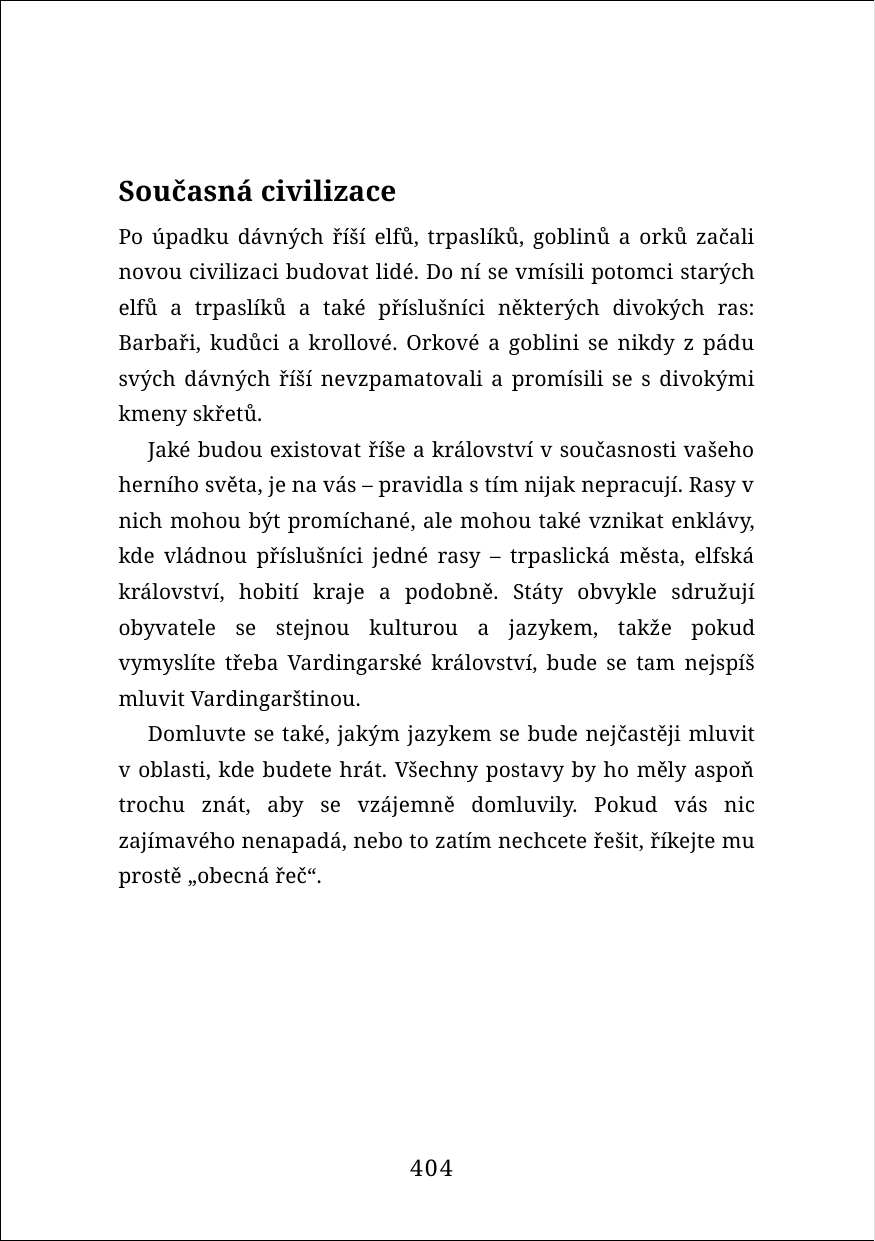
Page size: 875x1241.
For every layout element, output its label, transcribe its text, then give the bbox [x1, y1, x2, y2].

subtitle Současná civilizace [118, 172, 756, 210]
text Po úpadku dávných říší elfů, trpaslíků, goblinů a orků začali novou civilizaci budovat lidé. Do ní se vmísili potomci starých elfů a trpaslíků a také příslušníci některých divokých ras: Barbaři, kudůci a krollové. Orkové a goblini se nikdy z pádu svých dávných říší nevzpamatovali a promísili se s divokými kmeny skřetů. Jaké budou existovat říše a království v současnosti vašeho herního světa, je na vás – pravidla s tím nijak nepracují. Rasy v nich mohou být promíchané, ale mohou také vznikat enklávy, kde vládnou příslušníci jedné rasy – trpaslická města, elfská království, hobití kraje a podobně. Státy obvykle sdružují obyvatele se stejnou kulturou a jazykem, takže pokud vymyslíte třeba Vardingarské království, bude se tam nejspíš mluvit Vardingarštinou. Domluvte se také, jakým jazykem se bude nejčastěji mluvit v oblasti, kde budete hrát. Všechny postavy by ho měly aspoň trochu znát, aby se vzájemně domluvily. Pokud vás nic zajímavého nenapadá, nebo to zatím nechcete řešit, říkejte mu prostě „obecná řeč“. [118, 222, 756, 890]
